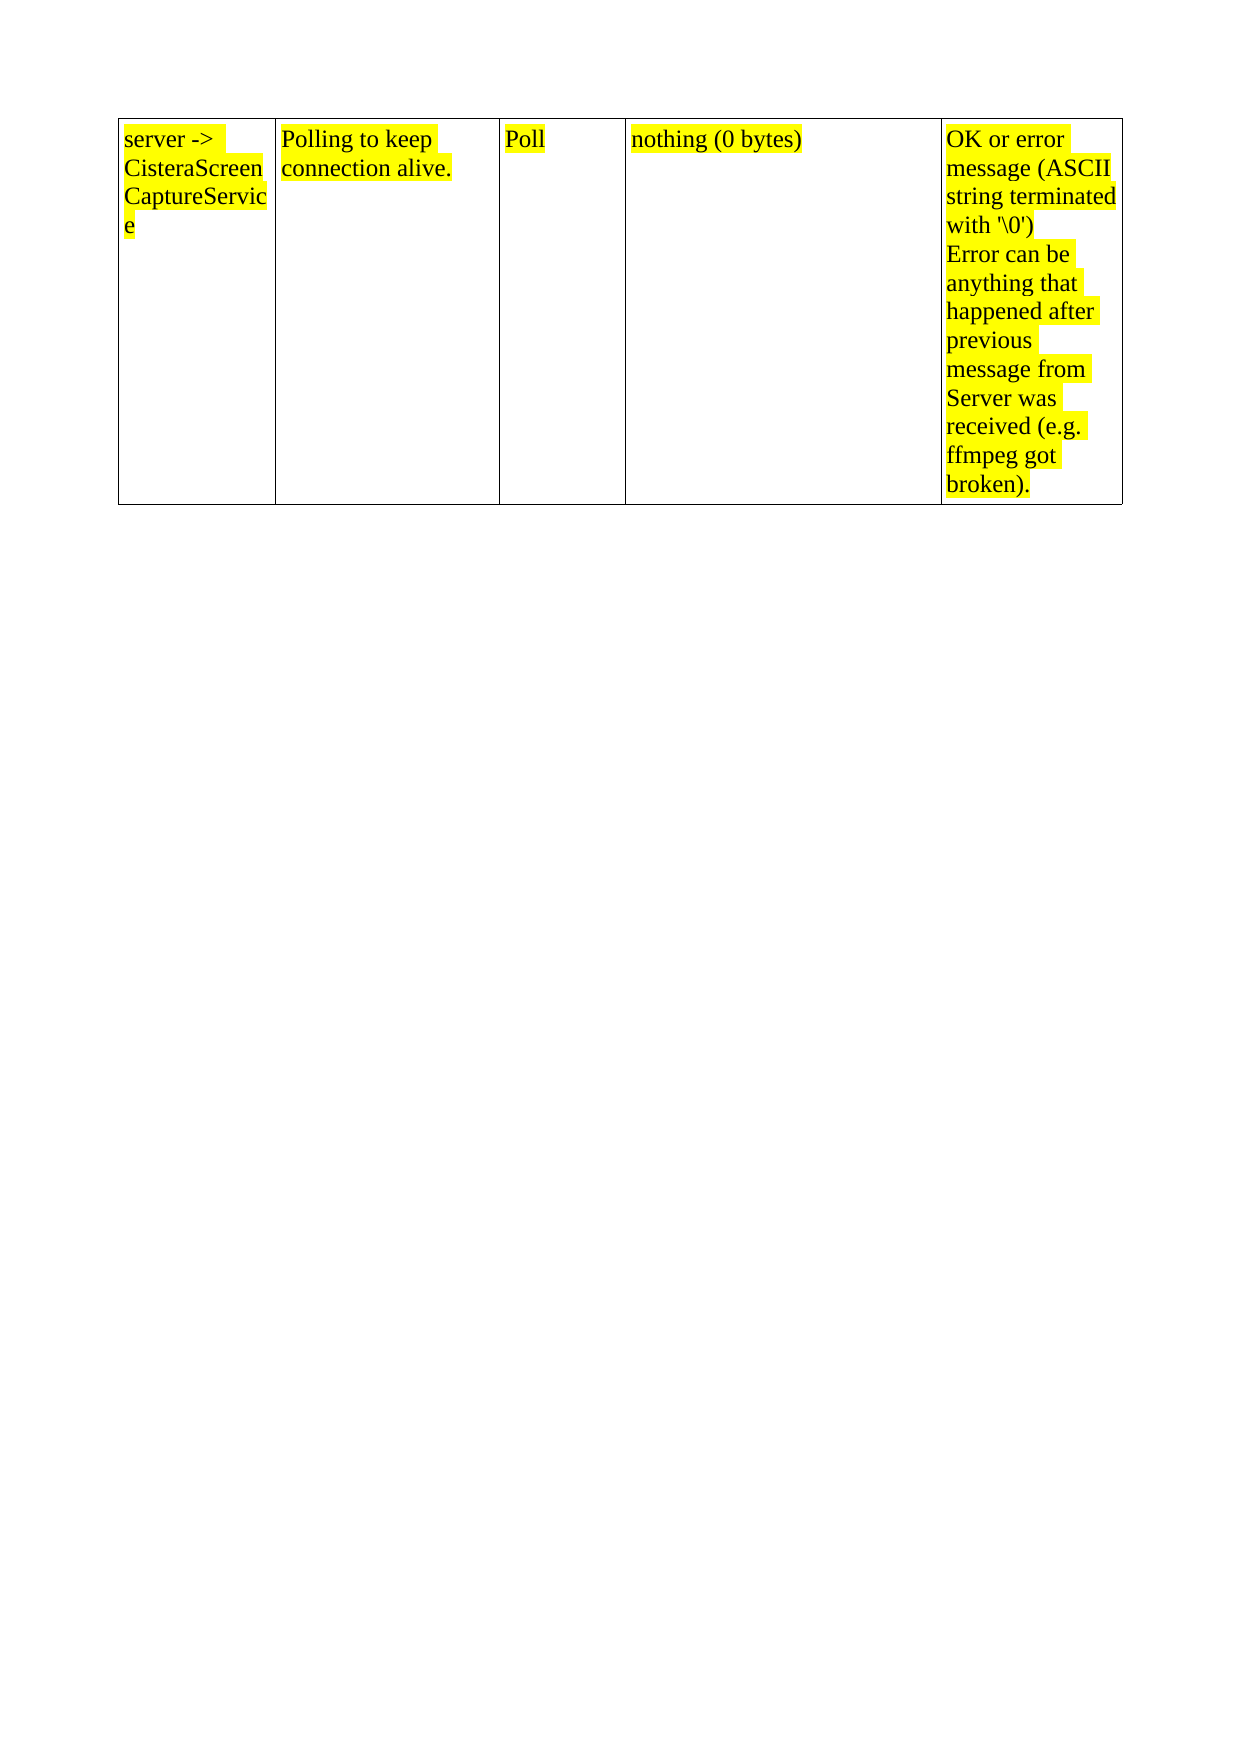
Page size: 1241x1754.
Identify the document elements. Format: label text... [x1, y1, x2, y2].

table_cell OK or error message (ASCII string terminated with '\0') Error can be anything that happened after previous message from Server was received (e.g. ffmpeg got broken). [942, 119, 1122, 503]
table_cell Polling to keep connection alive. [276, 119, 499, 503]
table_cell server -> CisteraScreenCaptureService [119, 119, 275, 503]
table_cell nothing (0 bytes) [626, 119, 941, 503]
table_cell Poll [500, 119, 625, 503]
